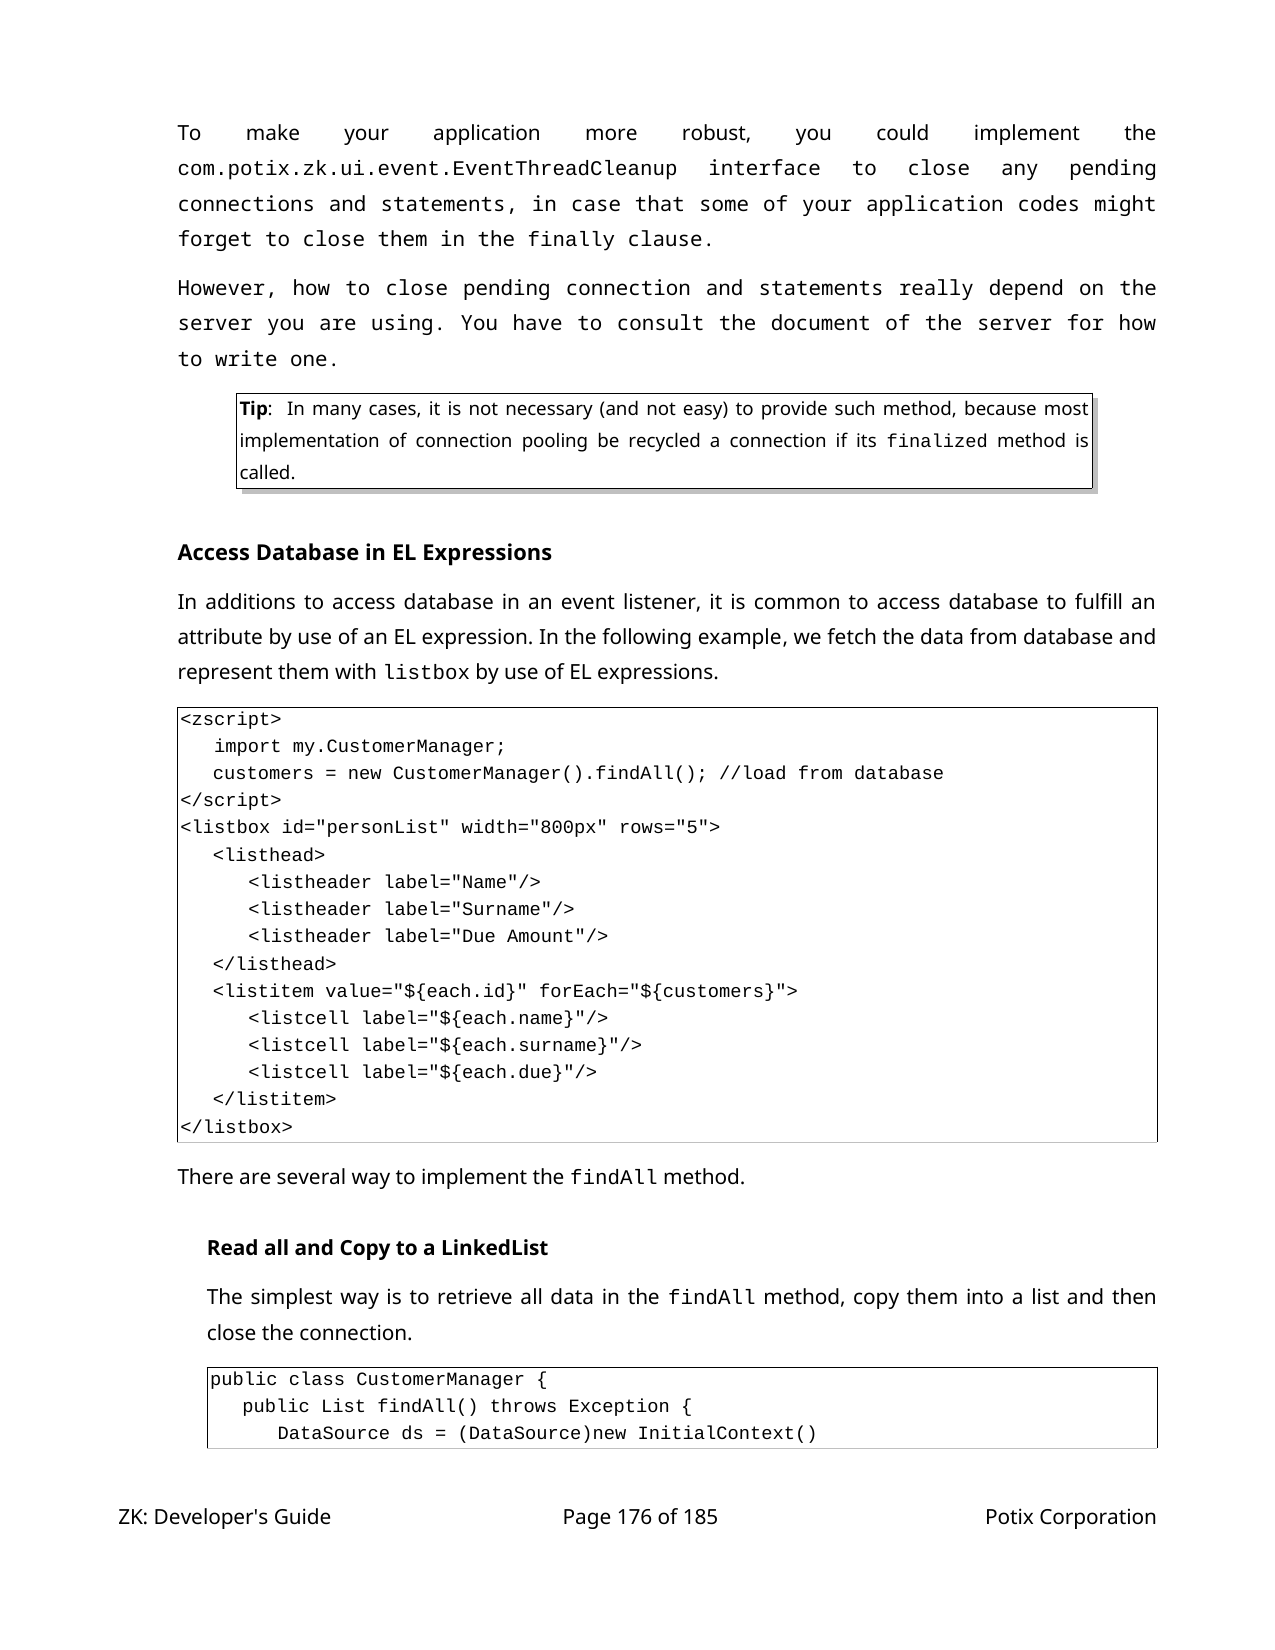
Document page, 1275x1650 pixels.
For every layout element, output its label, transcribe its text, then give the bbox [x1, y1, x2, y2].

text In additions to access database in an event listener, it is common to access database to fulfill an attribute by use of an EL expression. In the following example, we fetch the data from database and represent them with listbox by use of EL expressions. [177, 587, 1157, 686]
text <listheader label="Due Amount"/> [178, 924, 1157, 948]
text customers = new CustomerManager().findAll(); //load from database [178, 761, 1157, 785]
text Tip: In many cases, it is not necessary (and not easy) to provide such method, because most implementation of connection pooling be recycled a connection if its finalized method is called. [237, 394, 1092, 488]
text import my.CustomerManager; [178, 734, 1157, 758]
text There are several way to implement the findAll method. [177, 1162, 1157, 1191]
text The simplest way is to retrieve all data in the findAll method, copy them into a list and then close the connection. [207, 1282, 1157, 1346]
text <listcell label="${each.surname}"/> [178, 1033, 1157, 1057]
text <listheader label="Surname"/> [178, 897, 1157, 921]
text <listcell label="${each.name}"/> [178, 1006, 1157, 1030]
text To make your application more robust, you could implement the com.potix.zk.ui.event.EventThreadCleanup interface to close any pending connections and statements, in case that some of your application codes might forget to close them in the finally clause. [177, 118, 1157, 253]
text <listheader label="Name"/> [178, 870, 1157, 894]
subtitle Read all and Copy to a LinkedList [207, 1233, 1157, 1262]
text <zscript> [178, 708, 1157, 731]
text </listbox> [178, 1114, 1157, 1142]
text public class CustomerManager { [208, 1368, 1157, 1391]
text </script> [178, 788, 1157, 812]
text <listitem value="${each.id}" forEach="${customers}"> [178, 978, 1157, 1003]
text However, how to close pending connection and statements really depend on the server you are using. You have to consult the document of the server for how to write one. [177, 273, 1157, 372]
text <listhead> [178, 843, 1157, 867]
text <listcell label="${each.due}"/> [178, 1060, 1157, 1084]
text public List findAll() throws Exception { [208, 1394, 1157, 1418]
text DataSource ds = (DataSource)new InitialContext() [208, 1421, 1157, 1448]
subtitle Access Database in EL Expressions [177, 536, 1157, 566]
text </listitem> [178, 1087, 1157, 1112]
text <listbox id="personList" width="800px" rows="5"> [178, 815, 1157, 840]
text </listhead> [178, 951, 1157, 976]
